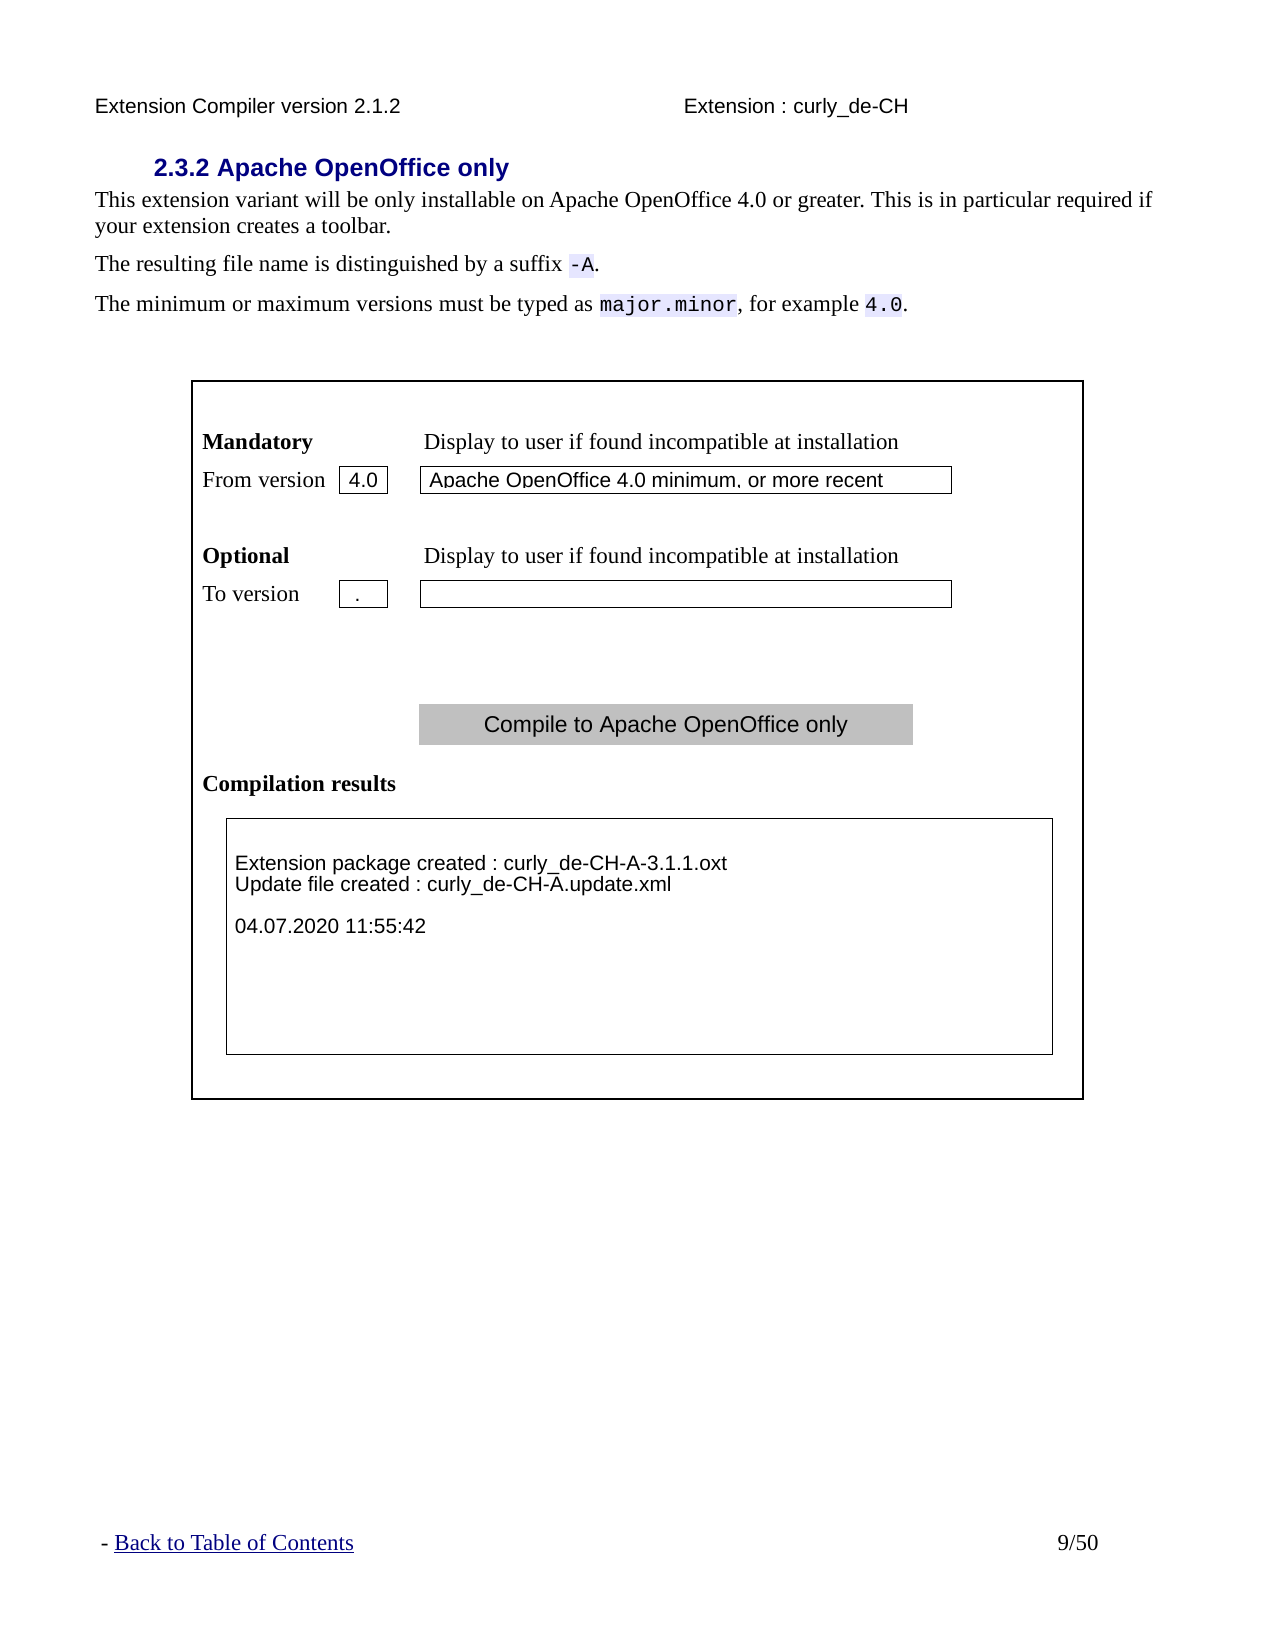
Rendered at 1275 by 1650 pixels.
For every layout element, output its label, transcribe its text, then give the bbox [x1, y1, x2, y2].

text [388, 467, 420, 492]
text Optional Display to user if found incompatible at installation [202, 543, 1073, 568]
subtitle Apache OpenOffice only [153, 153, 1181, 181]
text [388, 581, 420, 606]
text To version [202, 581, 339, 606]
text The minimum or maximum versions must be typed as major.minor, for example 4.0. [94, 290, 1181, 317]
text From version [202, 467, 339, 492]
text Compilation results [202, 771, 1073, 796]
text This extension variant will be only installable on Apache OpenOffice 4.0 or greater. This is in particular required if your extension creates a toolbar. [94, 187, 1181, 238]
text [952, 467, 1073, 492]
text The resulting file name is distinguished by a suffix -A. [94, 251, 1181, 278]
text Mandatory Display to user if found incompatible at installation [202, 429, 1073, 454]
text [952, 581, 1073, 606]
